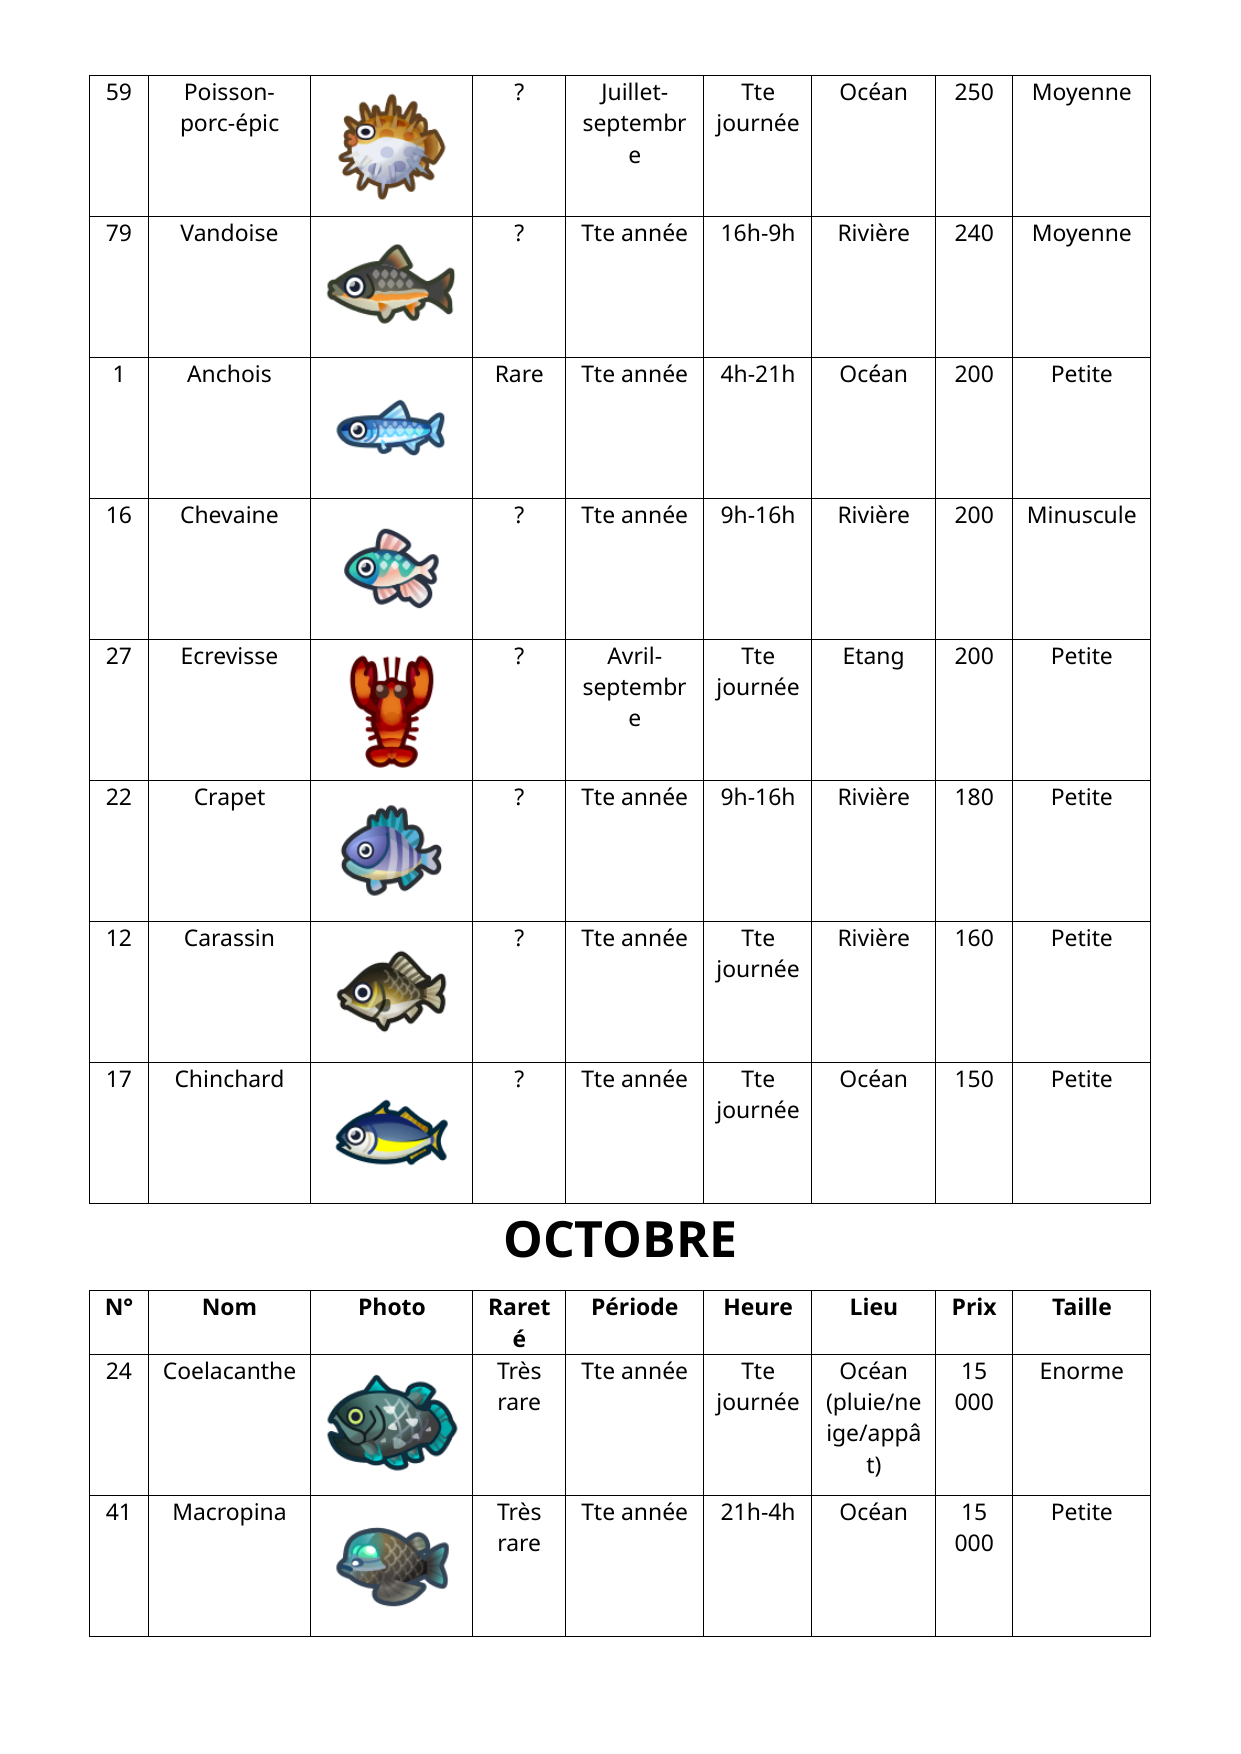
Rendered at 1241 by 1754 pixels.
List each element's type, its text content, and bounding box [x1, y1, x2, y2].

table_cell 9h-16h [704, 499, 811, 639]
table_cell Etang [812, 640, 935, 780]
table_cell 22 [90, 781, 148, 921]
table_cell Macropina [149, 1496, 310, 1636]
table_cell Tte année [566, 358, 703, 498]
table_cell 16 [90, 499, 148, 639]
table_cell Océan [812, 1496, 935, 1636]
table_cell Poisson-porc-épic [149, 76, 310, 216]
table_cell Très rare [473, 1355, 565, 1495]
table_cell Petite [1013, 1496, 1150, 1636]
table_cell [311, 499, 472, 639]
table_cell Minuscule [1013, 499, 1150, 639]
table_cell Tte année [566, 1496, 703, 1636]
table_cell ? [473, 922, 565, 1062]
table_cell Chinchard [149, 1063, 310, 1202]
table_header Lieu [812, 1291, 935, 1354]
table_cell Rivière [812, 499, 935, 639]
table_cell Tte année [566, 1355, 703, 1495]
table_cell Tte année [566, 499, 703, 639]
table_cell Tte journée [704, 640, 811, 780]
table_cell 240 [936, 217, 1012, 357]
table_cell Rivière [812, 781, 935, 921]
text OCTOBRE [75, 1203, 1165, 1272]
table_cell Ecrevisse [149, 640, 310, 780]
table_header Nom [149, 1291, 310, 1354]
table_cell Océan [812, 76, 935, 216]
table_cell Anchois [149, 358, 310, 498]
table_cell Chevaine [149, 499, 310, 639]
table_cell [311, 922, 472, 1062]
table_cell Océan [812, 358, 935, 498]
table_cell ? [473, 76, 565, 216]
table_cell Avril-septembre [566, 640, 703, 780]
table_cell 16h-9h [704, 217, 811, 357]
table_cell [311, 76, 472, 216]
table_header Prix [936, 1291, 1012, 1354]
table_cell 41 [90, 1496, 148, 1636]
table_cell [311, 640, 472, 780]
table_header N° [90, 1291, 148, 1354]
table_cell Petite [1013, 640, 1150, 780]
table_cell Tte année [566, 781, 703, 921]
table_cell Moyenne [1013, 217, 1150, 357]
table_cell Carassin [149, 922, 310, 1062]
table_cell Juillet-septembre [566, 76, 703, 216]
table_cell 21h-4h [704, 1496, 811, 1636]
table_cell 160 [936, 922, 1012, 1062]
table_cell Très rare [473, 1496, 565, 1636]
table_cell [311, 217, 472, 357]
table_cell 12 [90, 922, 148, 1062]
table_cell Tte journée [704, 1063, 811, 1202]
table_cell 79 [90, 217, 148, 357]
table_cell Enorme [1013, 1355, 1150, 1495]
table_cell Rare [473, 358, 565, 498]
table_cell 15 000 [936, 1496, 1012, 1636]
table_cell ? [473, 499, 565, 639]
table_cell [311, 1496, 472, 1636]
table_cell Vandoise [149, 217, 310, 357]
table_cell Tte journée [704, 1355, 811, 1495]
table_cell Rivière [812, 922, 935, 1062]
table_cell Petite [1013, 781, 1150, 921]
table_cell [311, 781, 472, 921]
table_cell ? [473, 640, 565, 780]
table_cell 250 [936, 76, 1012, 216]
table_cell Petite [1013, 1063, 1150, 1202]
table_cell 1 [90, 358, 148, 498]
table_header Rareté [473, 1291, 565, 1354]
table_cell Océan (pluie/neige/appât) [812, 1355, 935, 1495]
table_cell Petite [1013, 922, 1150, 1062]
table_cell Tte journée [704, 76, 811, 216]
table_cell 200 [936, 640, 1012, 780]
table_header Heure [704, 1291, 811, 1354]
table_cell 200 [936, 358, 1012, 498]
table_cell Coelacanthe [149, 1355, 310, 1495]
table_cell 27 [90, 640, 148, 780]
table_cell ? [473, 781, 565, 921]
table_cell Petite [1013, 358, 1150, 498]
table_cell 17 [90, 1063, 148, 1202]
table_cell ? [473, 1063, 565, 1202]
table_cell ? [473, 217, 565, 357]
table_cell 180 [936, 781, 1012, 921]
table_cell Tte année [566, 217, 703, 357]
table_cell Tte année [566, 922, 703, 1062]
table_cell 9h-16h [704, 781, 811, 921]
table_cell Tte année [566, 1063, 703, 1202]
table_cell [311, 358, 472, 498]
table_header Période [566, 1291, 703, 1354]
table_cell Océan [812, 1063, 935, 1202]
table_cell Moyenne [1013, 76, 1150, 216]
table_cell 15 000 [936, 1355, 1012, 1495]
table_cell Crapet [149, 781, 310, 921]
table_cell 4h-21h [704, 358, 811, 498]
table_cell Rivière [812, 217, 935, 357]
table_cell 24 [90, 1355, 148, 1495]
table_cell 150 [936, 1063, 1012, 1202]
table_cell 59 [90, 76, 148, 216]
table_cell [311, 1355, 472, 1495]
table_header Photo [311, 1291, 472, 1354]
table_cell Tte journée [704, 922, 811, 1062]
table_header Taille [1013, 1291, 1150, 1354]
table_cell [311, 1063, 472, 1202]
table_cell 200 [936, 499, 1012, 639]
